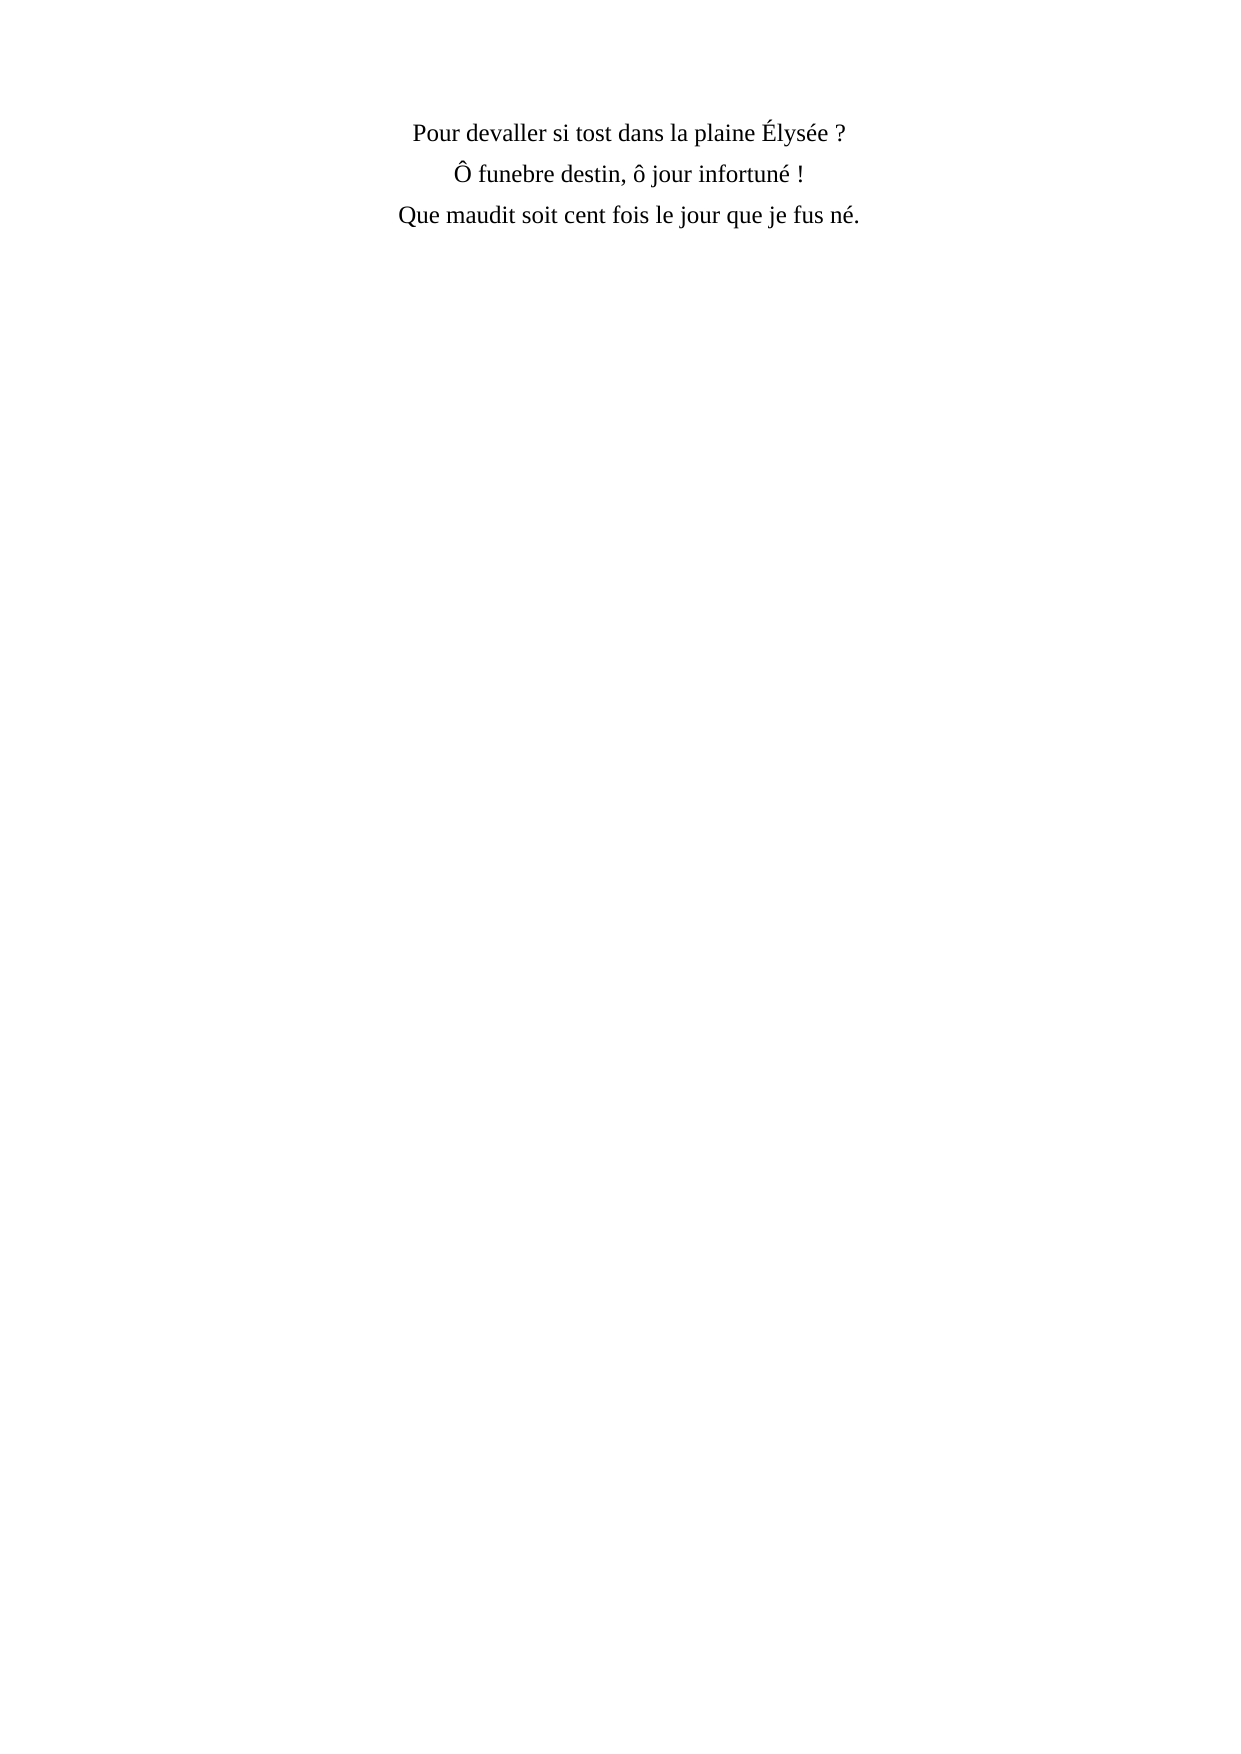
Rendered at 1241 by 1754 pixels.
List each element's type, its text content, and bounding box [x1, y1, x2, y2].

text Que maudit soit cent fois le jour que je fus né. [118, 201, 1122, 229]
text Pour devaller si tost dans la plaine Élysée ? [118, 118, 1122, 147]
text Ô funebre destin, ô jour infortuné ! [118, 159, 1122, 188]
